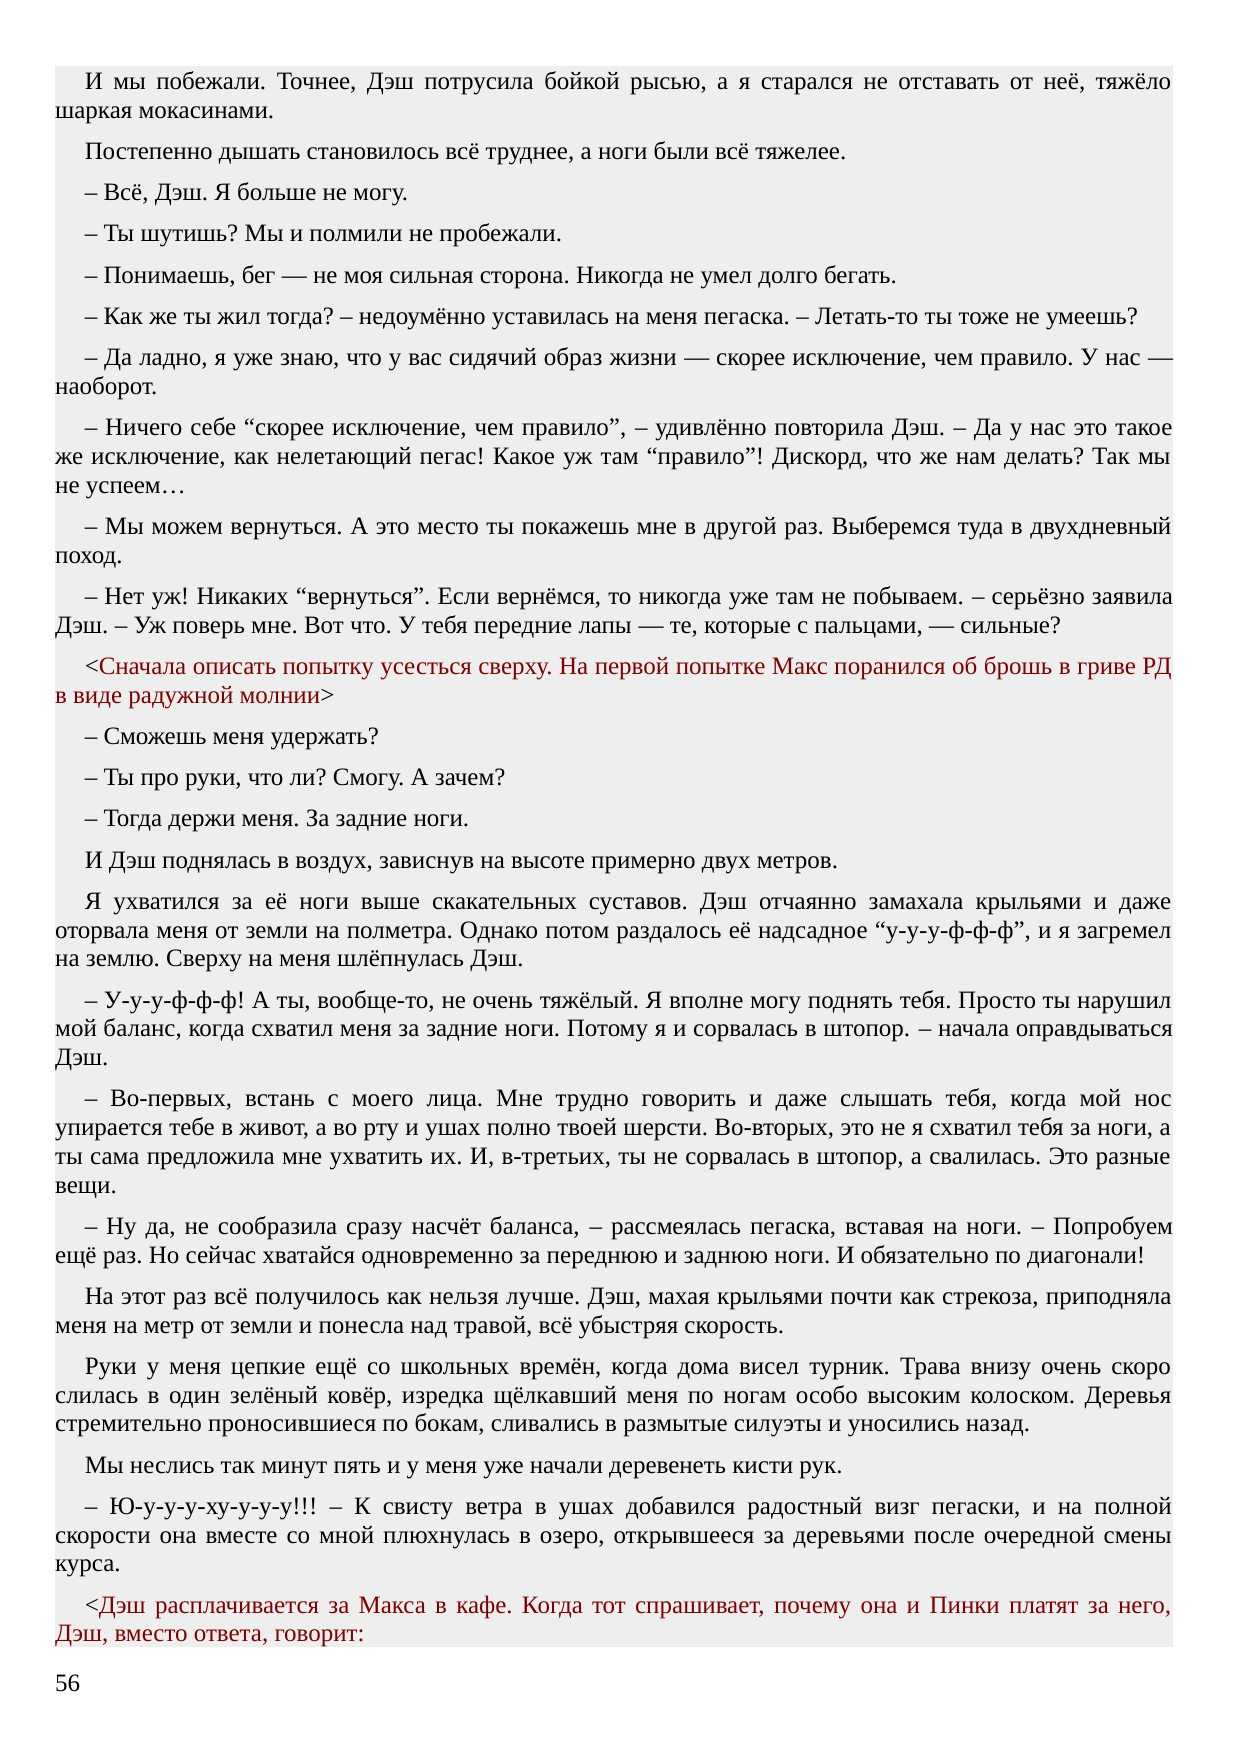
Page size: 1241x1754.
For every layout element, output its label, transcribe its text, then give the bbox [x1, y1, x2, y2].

text – Тогда держи меня. За задние ноги. [55, 803, 1173, 832]
text – Ты шутишь? Мы и полмили не пробежали. [55, 218, 1173, 247]
text – Ничего себе “скорее исключение, чем правило”, – удивлённо повторила Дэш. – Да у нас это такое же исключение, как нелетающий пегас! Какое уж там “правило”! Дискорд, что же нам делать? Так мы не успеем… [55, 412, 1173, 498]
text На этот раз всё получилось как нельзя лучше. Дэш, махая крыльями почти как стрекоза, приподняла меня на метр от земли и понесла над травой, всё убыстряя скорость. [55, 1281, 1173, 1338]
text – Сможешь меня удержать? [55, 721, 1173, 750]
text – У-у-у-ф-ф-ф! А ты, вообще-то, не очень тяжёлый. Я вполне могу поднять тебя. Просто ты нарушил мой баланс, когда схватил меня за задние ноги. Потому я и сорвалась в штопор. – начала оправдываться Дэш. [55, 985, 1173, 1071]
text И мы побежали. Точнее, Дэш потрусила бойкой рысью, а я старался не отставать от неё, тяжёло шаркая мокасинами. [55, 66, 1173, 123]
text Постепенно дышать становилось всё труднее, а ноги были всё тяжелее. [55, 136, 1173, 165]
text Я ухватился за её ноги выше скакательных суставов. Дэш отчаянно замахала крыльями и даже оторвала меня от земли на полметра. Однако потом раздалось её надсадное “у-у-у-ф-ф-ф”, и я загремел на землю. Сверху на меня шлёпнулась Дэш. [55, 886, 1173, 972]
text – Ты про руки, что ли? Смогу. А зачем? [55, 762, 1173, 791]
text – Нет уж! Никаких “вернуться”. Если вернёмся, то никогда уже там не побываем. – серьёзно заявила Дэш. – Уж поверь мне. Вот что. У тебя передние лапы — те, которые с пальцами, — сильные? [55, 581, 1173, 638]
text – Во-первых, встань с моего лица. Мне трудно говорить и даже слышать тебя, когда мой нос упирается тебе в живот, а во рту и ушах полно твоей шерсти. Во-вторых, это не я схватил тебя за ноги, а ты сама предложила мне ухватить их. И, в-третьих, ты не сорвалась в штопор, а свалилась. Это разные вещи. [55, 1083, 1173, 1198]
text – Понимаешь, бег — не моя сильная сторона. Никогда не умел долго бегать. [55, 260, 1173, 288]
text – Как же ты жил тогда? – недоумённо уставилась на меня пегаска. – Летать-то ты тоже не умеешь? [55, 301, 1173, 330]
text – Мы можем вернуться. А это место ты покажешь мне в другой раз. Выберемся туда в двухдневный поход. [55, 511, 1173, 568]
text Руки у меня цепкие ещё со школьных времён, когда дома висел турник. Трава внизу очень скоро слилась в один зелёный ковёр, изредка щёлкавший меня по ногам особо высоким колоском. Деревья стремительно проносившиеся по бокам, сливались в размытые силуэты и уносились назад. [55, 1351, 1173, 1437]
text <Cначала описать попытку усесться сверху. На первой попытке Макс поранился об брошь в гриве РД в виде радужной молнии> [55, 651, 1173, 708]
text – Да ладно, я уже знаю, что у вас сидячий образ жизни — скорее исключение, чем правило. У нас — наоборот. [55, 342, 1173, 400]
text – Ю-у-у-у-ху-у-у-у!!! – К свисту ветра в ушах добавился радостный визг пегаски, и на полной скорости она вместе со мной плюхнулась в озеро, открывшееся за деревьями после очередной смены курса. [55, 1491, 1173, 1577]
text И Дэш поднялась в воздух, зависнув на высоте примерно двух метров. [55, 845, 1173, 873]
text Мы неслись так минут пять и у меня уже начали деревенеть кисти рук. [55, 1450, 1173, 1478]
text – Всё, Дэш. Я больше не могу. [55, 177, 1173, 206]
text <Дэш расплачивается за Макса в кафе. Когда тот спрашивает, почему она и Пинки платят за него, Дэш, вместо ответа, говорит: [55, 1590, 1173, 1647]
text – Ну да, не сообразила сразу насчёт баланса, – рассмеялась пегаска, вставая на ноги. – Попробуем ещё раз. Но сейчас хватайся одновременно за переднюю и заднюю ноги. И обязательно по диагонали! [55, 1211, 1173, 1268]
